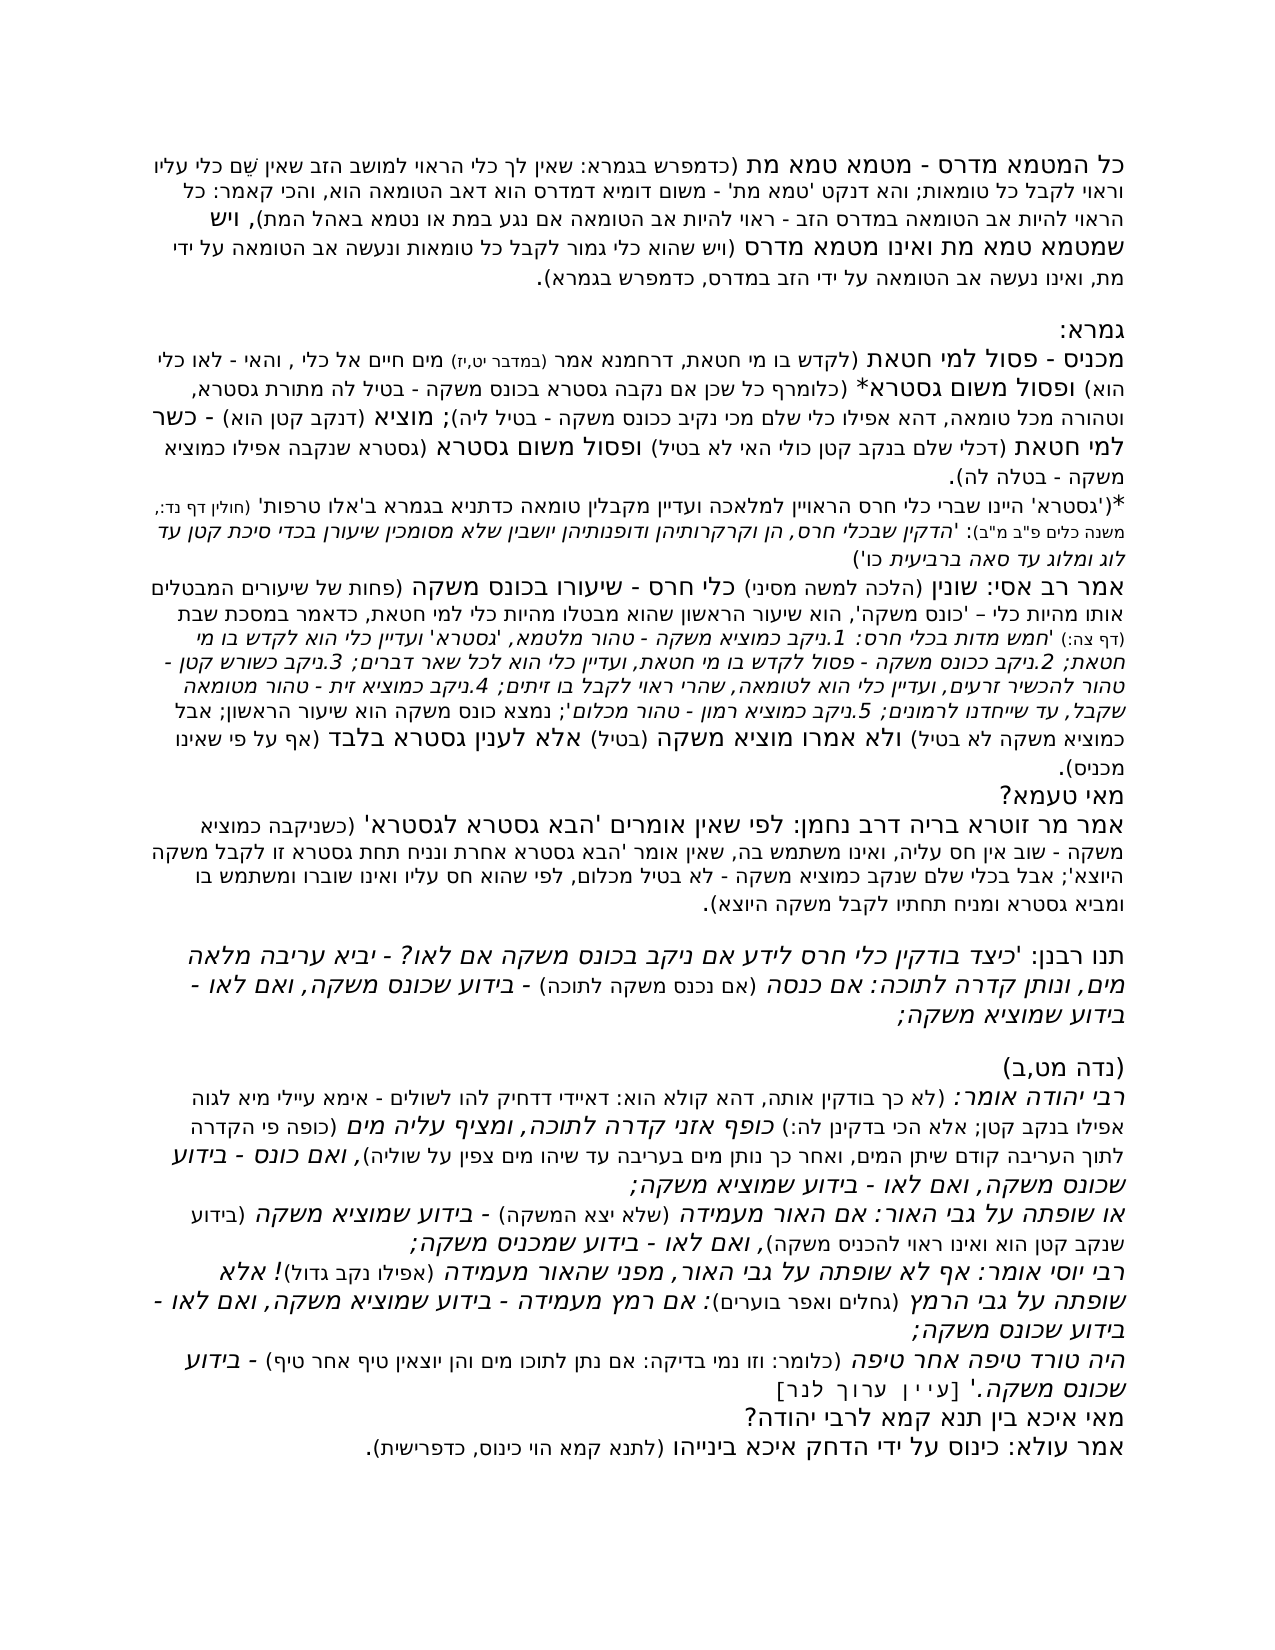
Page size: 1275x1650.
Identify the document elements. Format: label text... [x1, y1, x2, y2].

text רבי יוסי אומר: אף לא שופתה על גבי האור, מפני שהאור מעמידה (אפילו נקב גדול)! אלא שופתה על גבי הרמץ (גחלים ואפר בוערים): אם רמץ מעמידה - בידוע שמוציא משקה, ואם לאו - בידוע שכונס משקה; [150, 1257, 1125, 1345]
text או שופתה על גבי האור: אם האור מעמידה (שלא יצא המשקה) - בידוע שמוציא משקה (בידוע שנקב קטן הוא ואינו ראוי להכניס משקה), ואם לאו - בידוע שמכניס משקה; [150, 1199, 1125, 1257]
text גמרא: [150, 315, 1125, 344]
text *('גסטרא' היינו שברי כלי חרס הראויין למלאכה ועדיין מקבלין טומאה כדתניא בגמרא ב'אלו טרפות' (חולין דף נד:, משנה כלים פ"ב מ"ב): 'הדקין שבכלי חרס, הן וקרקרותיהן ודופנותיהן יושבין שלא מסומכין שיעורן בכדי סיכת קטן עד לוג ומלוג עד סאה ברביעית כו') [150, 490, 1125, 573]
text מכניס - פסול למי חטאת (לקדש בו מי חטאת, דרחמנא אמר (במדבר יט,יז) מים חיים אל כלי , והאי - לאו כלי הוא) ופסול משום גסטרא* (כלומרף כל שכן אם נקבה גסטרא בכונס משקה - בטיל לה מתורת גסטרא, וטהורה מכל טומאה, דהא אפילו כלי שלם מכי נקיב ככונס משקה - בטיל ליה); מוציא (דנקב קטן הוא) - כשר למי חטאת (דכלי שלם בנקב קטן כולי האי לא בטיל) ופסול משום גסטרא (גסטרא שנקבה אפילו כמוציא משקה - בטלה לה). [150, 344, 1125, 490]
text מאי טעמא? [150, 781, 1125, 811]
text רבי יהודה אומר: (לא כך בודקין אותה, דהא קולא הוא: דאיידי דדחיק להו לשולים - אימא עיילי מיא לגוה אפילו בנקב קטן; אלא הכי בדקינן לה:) כופף אזני קדרה לתוכה, ומציף עליה מים (כופה פי הקדרה לתוך העריבה קודם שיתן המים, ואחר כך נותן מים בעריבה עד שיהו מים צפין על שוליה), ואם כונס - בידוע שכונס משקה, ואם לאו - בידוע שמוציא משקה; [150, 1082, 1125, 1199]
text כל המטמא מדרס - מטמא טמא מת (כדמפרש בגמרא: שאין לך כלי הראוי למושב הזב שאין שֵׁם כלי עליו וראוי לקבל כל טומאות; והא דנקט 'טמא מת' - משום דומיא דמדרס הוא דאב הטומאה הוא, והכי קאמר: כל הראוי להיות אב הטומאה במדרס הזב - ראוי להיות אב הטומאה אם נגע במת או נטמא באהל המת), ויש שמטמא טמא מת ואינו מטמא מדרס (ויש שהוא כלי גמור לקבל כל טומאות ונעשה אב הטומאה על ידי מת, ואינו נעשה אב הטומאה על ידי הזב במדרס, כדמפרש בגמרא). [150, 150, 1125, 291]
text אמר עולא: כינוס על ידי הדחק איכא בינייהו (לתנא קמא הוי כינוס, כדפרישית). [150, 1433, 1125, 1462]
text אמר מר זוטרא בריה דרב נחמן: לפי שאין אומרים 'הבא גסטרא לגסטרא' (כשניקבה כמוציא משקה - שוב אין חס עליה, ואינו משתמש בה, שאין אומר 'הבא גסטרא אחרת ונניח תחת גסטרא זו לקבל משקה היוצא'; אבל בכלי שלם שנקב כמוציא משקה - לא בטיל מכלום, לפי שהוא חס עליו ואינו שוברו ומשתמש בו ומביא גסטרא ומניח תחתיו לקבל משקה היוצא). [150, 811, 1125, 917]
text תנו רבנן: 'כיצד בודקין כלי חרס לידע אם ניקב בכונס משקה אם לאו? - יביא עריבה מלאה מים, ונותן קדרה לתוכה: אם כנסה (אם נכנס משקה לתוכה) - בידוע שכונס משקה, ואם לאו - בידוע שמוציא משקה; [150, 942, 1125, 1029]
text היה טורד טיפה אחר טיפה (כלומר: וזו נמי בדיקה: אם נתן לתוכו מים והן יוצאין טיף אחר טיף) - בידוע שכונס משקה.' [עיין ערוך לנר] [150, 1345, 1125, 1403]
text אמר רב אסי: שונין (הלכה למשה מסיני) כלי חרס - שיעורו בכונס משקה (פחות של שיעורים המבטלים אותו מהיות כלי – 'כונס משקה', הוא שיעור הראשון שהוא מבטלו מהיות כלי למי חטאת, כדאמר במסכת שבת (דף צה:) 'חמש מדות בכלי חרס: 1.ניקב כמוציא משקה - טהור מלטמא, 'גסטרא' ועדיין כלי הוא לקדש בו מי חטאת; 2.ניקב ככונס משקה - פסול לקדש בו מי חטאת, ועדיין כלי הוא לכל שאר דברים; 3.ניקב כשורש קטן - טהור להכשיר זרעים, ועדיין כלי הוא לטומאה, שהרי ראוי לקבל בו זיתים; 4.ניקב כמוציא זית - טהור מטומאה שקבל, עד שייחדנו לרמונים; 5.ניקב כמוציא רמון - טהור מכלום'; נמצא כונס משקה הוא שיעור הראשון; אבל כמוציא משקה לא בטיל) ולא אמרו מוציא משקה (בטיל) אלא לענין גסטרא בלבד (אף על פי שאינו מכניס). [150, 573, 1125, 781]
text (נדה מט,ב) [150, 1053, 1125, 1082]
text מאי איכא בין תנא קמא לרבי יהודה? [150, 1403, 1125, 1433]
